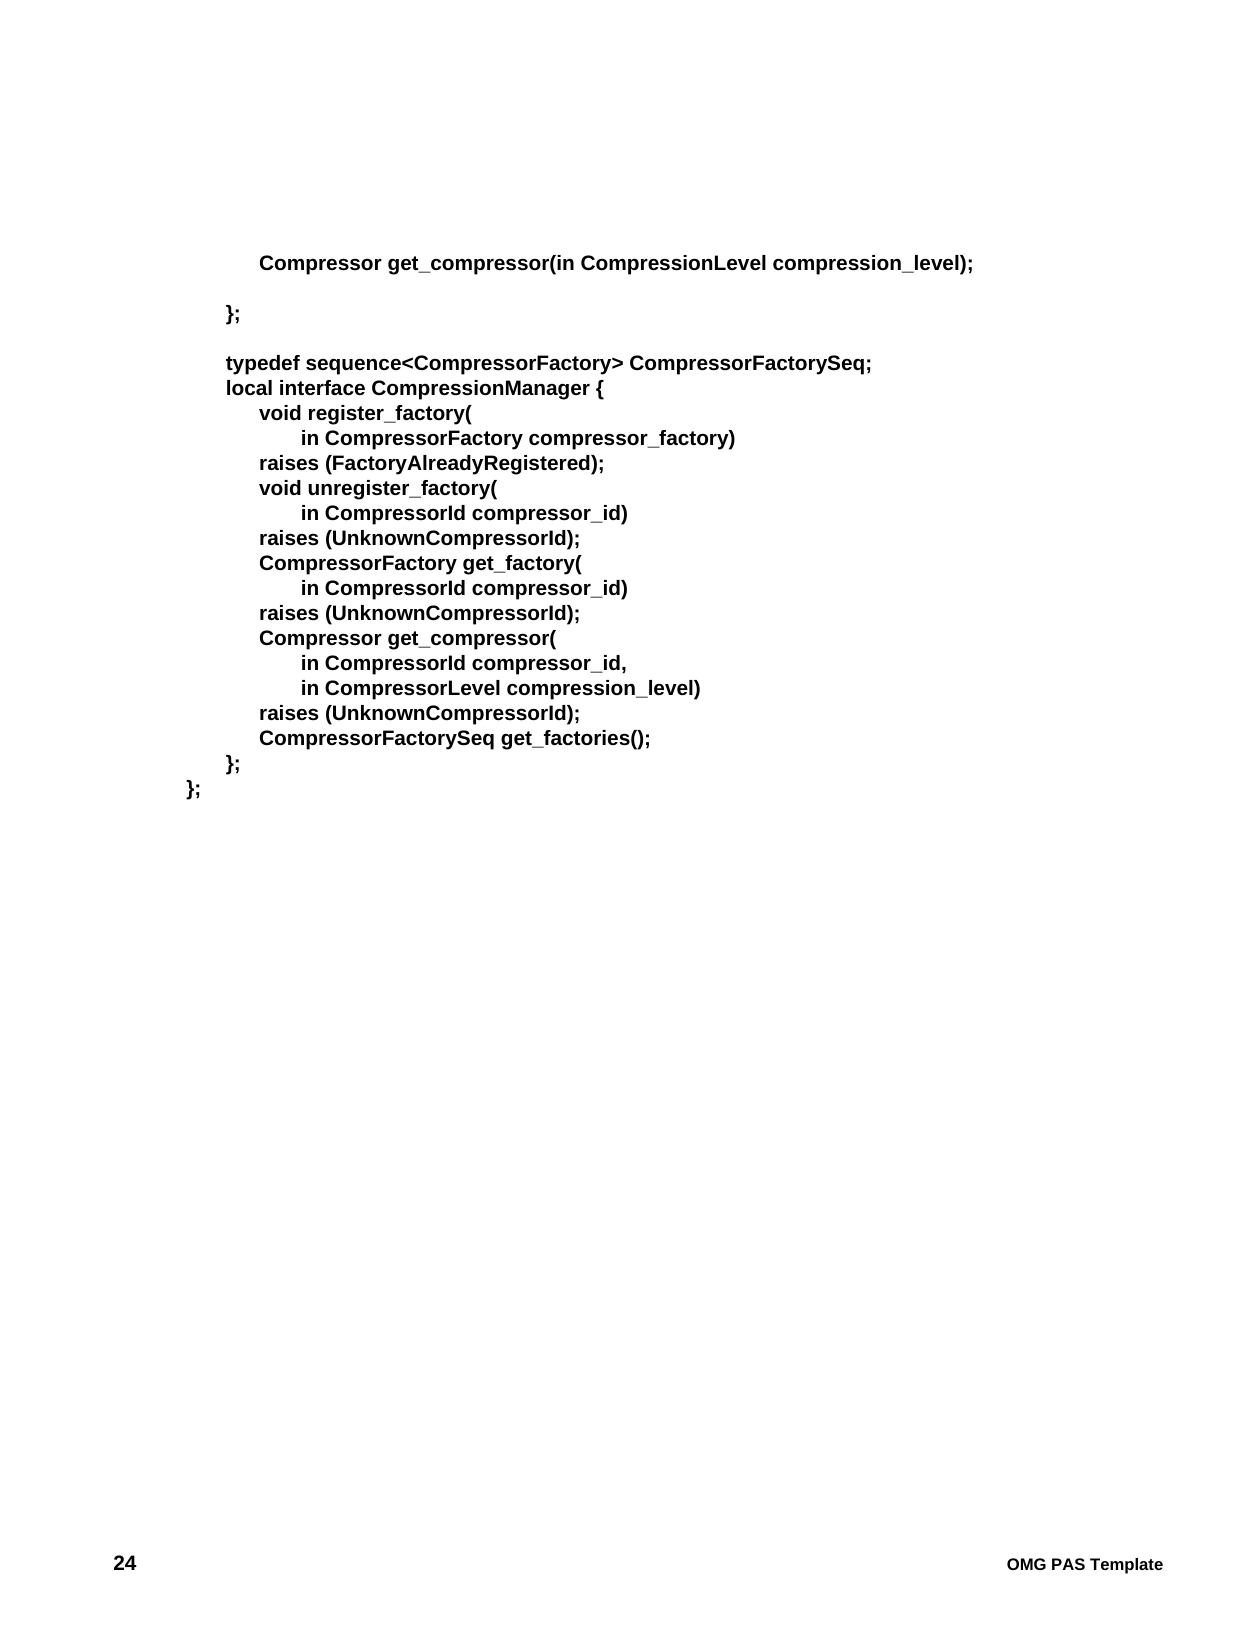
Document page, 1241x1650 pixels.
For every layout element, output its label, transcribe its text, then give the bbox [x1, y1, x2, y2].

subtitle raises (UnknownCompressorId); [186, 700, 1163, 725]
subtitle in CompressorFactory compressor_factory) [186, 425, 1163, 450]
subtitle in CompressorId compressor_id) [186, 575, 1163, 600]
subtitle local interface CompressionManager { [186, 375, 1163, 400]
subtitle raises (UnknownCompressorId); [186, 600, 1163, 625]
subtitle in CompressorLevel compression_level) [186, 675, 1163, 700]
subtitle Compressor get_compressor(in CompressionLevel compression_level); [186, 250, 1163, 275]
subtitle raises (FactoryAlreadyRegistered); [186, 450, 1163, 475]
subtitle void unregister_factory( [186, 475, 1163, 500]
subtitle raises (UnknownCompressorId); [186, 525, 1163, 550]
subtitle }; [186, 775, 1163, 800]
subtitle }; [186, 300, 1163, 325]
subtitle CompressorFactorySeq get_factories(); [186, 725, 1163, 750]
subtitle Compressor get_compressor( [186, 625, 1163, 650]
subtitle in CompressorId compressor_id) [186, 500, 1163, 525]
subtitle CompressorFactory get_factory( [186, 550, 1163, 575]
subtitle typedef sequence<CompressorFactory> CompressorFactorySeq; [186, 350, 1163, 375]
subtitle in CompressorId compressor_id, [186, 650, 1163, 675]
subtitle }; [186, 750, 1163, 775]
subtitle void register_factory( [186, 400, 1163, 425]
